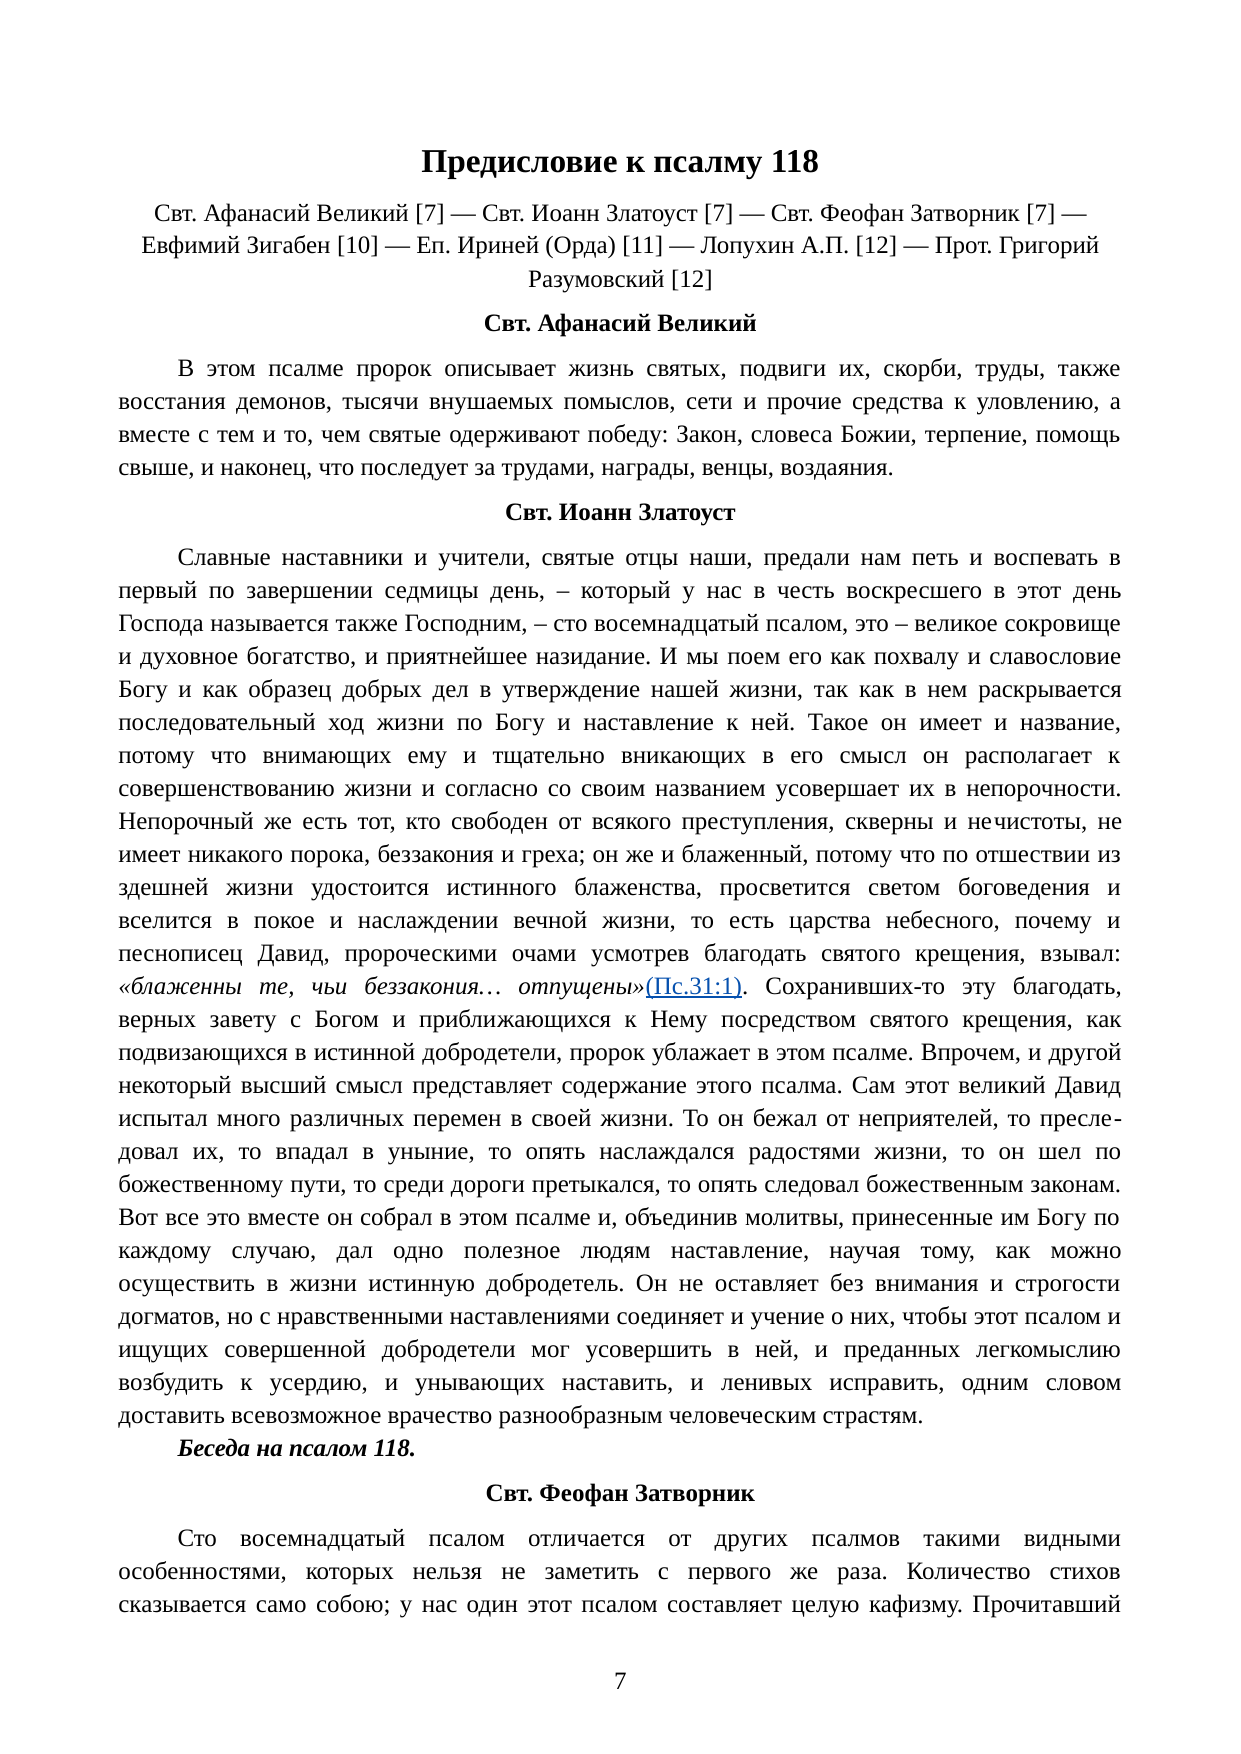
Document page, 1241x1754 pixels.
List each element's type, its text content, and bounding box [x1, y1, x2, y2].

text Свт. Афанасий Великий [7] — Свт. Иоанн Златоуст [7] — Свт. Феофан Затворник [7] — Евфимий Зигабен [10] — Еп. Ириней (Орда) [11] — Лопухин А.П. [12] — Прот. Григорий Разумовский [12] [118, 198, 1122, 292]
subtitle Предисловие к псалму 118 [118, 142, 1122, 180]
text Сто восемнадцатый псалом отличается от других псалмов такими видными особенностями, которых нельзя не заметить с первого же раза. Количество стихов сказывается само собою; у нас один этот псалом составляет целую кафизму. Прочитавший [118, 1523, 1122, 1618]
subtitle Свт. Афанасий Великий [118, 308, 1122, 337]
text В этом псалме пророк описывает жизнь святых, подвиги их, скорби, труды, также восстания демонов, тысячи внушаемых помыслов, сети и прочие средства к уловлению, а вместе с тем и то, чем святые одерживают победу: Закон, словеса Божии, терпение, помощь свыше, и наконец, что последует за трудами, награды, венцы, воздаяния. [118, 353, 1122, 481]
text Беседа на псалом 118. [118, 1433, 1122, 1462]
text Славные наставники и учители, святые отцы наши, предали нам петь и воспевать в первый по завершении седмицы день, – ко­торый у нас в честь воскресшего в этот день Господа называется также Господним, – сто восемнадцатый псалом, это – великое сокровище и духовное богатство, и приятнейшее назидание. И мы поем его как похвалу и славословие Богу и как образец добрых дел в ут­верждение нашей жизни, так как в нем раскрывается последователь­ный ход жизни по Богу и наставление к ней. Такое он имеет и название, потому что внимающих ему и тщательно вникающих в его смысл он располагает к совершенствованию жизни и согласно со своим названием усовершает их в непорочности. Непорочный же есть тот, кто свободен от всякого преступления, скверны и не­чистоты, не имеет никакого порока, беззакония и греха; он же и блаженный, потому что по отшествии из здешней жизни удостоится истинного блаженства, просветится светом боговедения и вселится в покое и наслаждении вечной жизни, то есть царства небесного, почему и песнописец Давид, пророческими очами усмотрев благодать святого крещения, взывал: «блаженны те, чьи беззакония… отпущены»(Пс.31:1). Сохранивших-то эту благодать, верных завету с Богом и прибли­жающихся к Нему посредством святого крещения, как подвизаю­щихся в истинной добродетели, пророк ублажает в этом псалме. Впрочем, и другой некоторый высший смысл представляет содержание этого псалма. Сам этот великий Давид испытал много различных перемен в своей жизни. То он бежал от неприятелей, то пресле­довал их, то впадал в уныние, то опять наслаждался радостями жизни, то он шел по божественному пути, то среди дороги претыкался, то опять следовал божественным законам. Вот все это вместе он собрал в этом псалме и, объединив молитвы, принесенные им Богу по каждому случаю, дал одно полезное людям настав­ление, научая тому, как можно осуществить в жизни истинную добродетель. Он не оставляет без внимания и строгости догматов, но с нравственными наставлениями соединяет и учение о них, чтобы этот псалом и ищущих совершенной добродетели мог усовершить в ней, и преданных легкомыслию возбудить к усердию, и унываю­щих наставить, и ленивых исправить, одним словом доставить все­возможное врачество разнообразным человеческим страстям. [118, 542, 1122, 1429]
subtitle Свт. Феофан Затворник [118, 1478, 1122, 1507]
subtitle Свт. Иоанн Златоуст [118, 497, 1122, 526]
